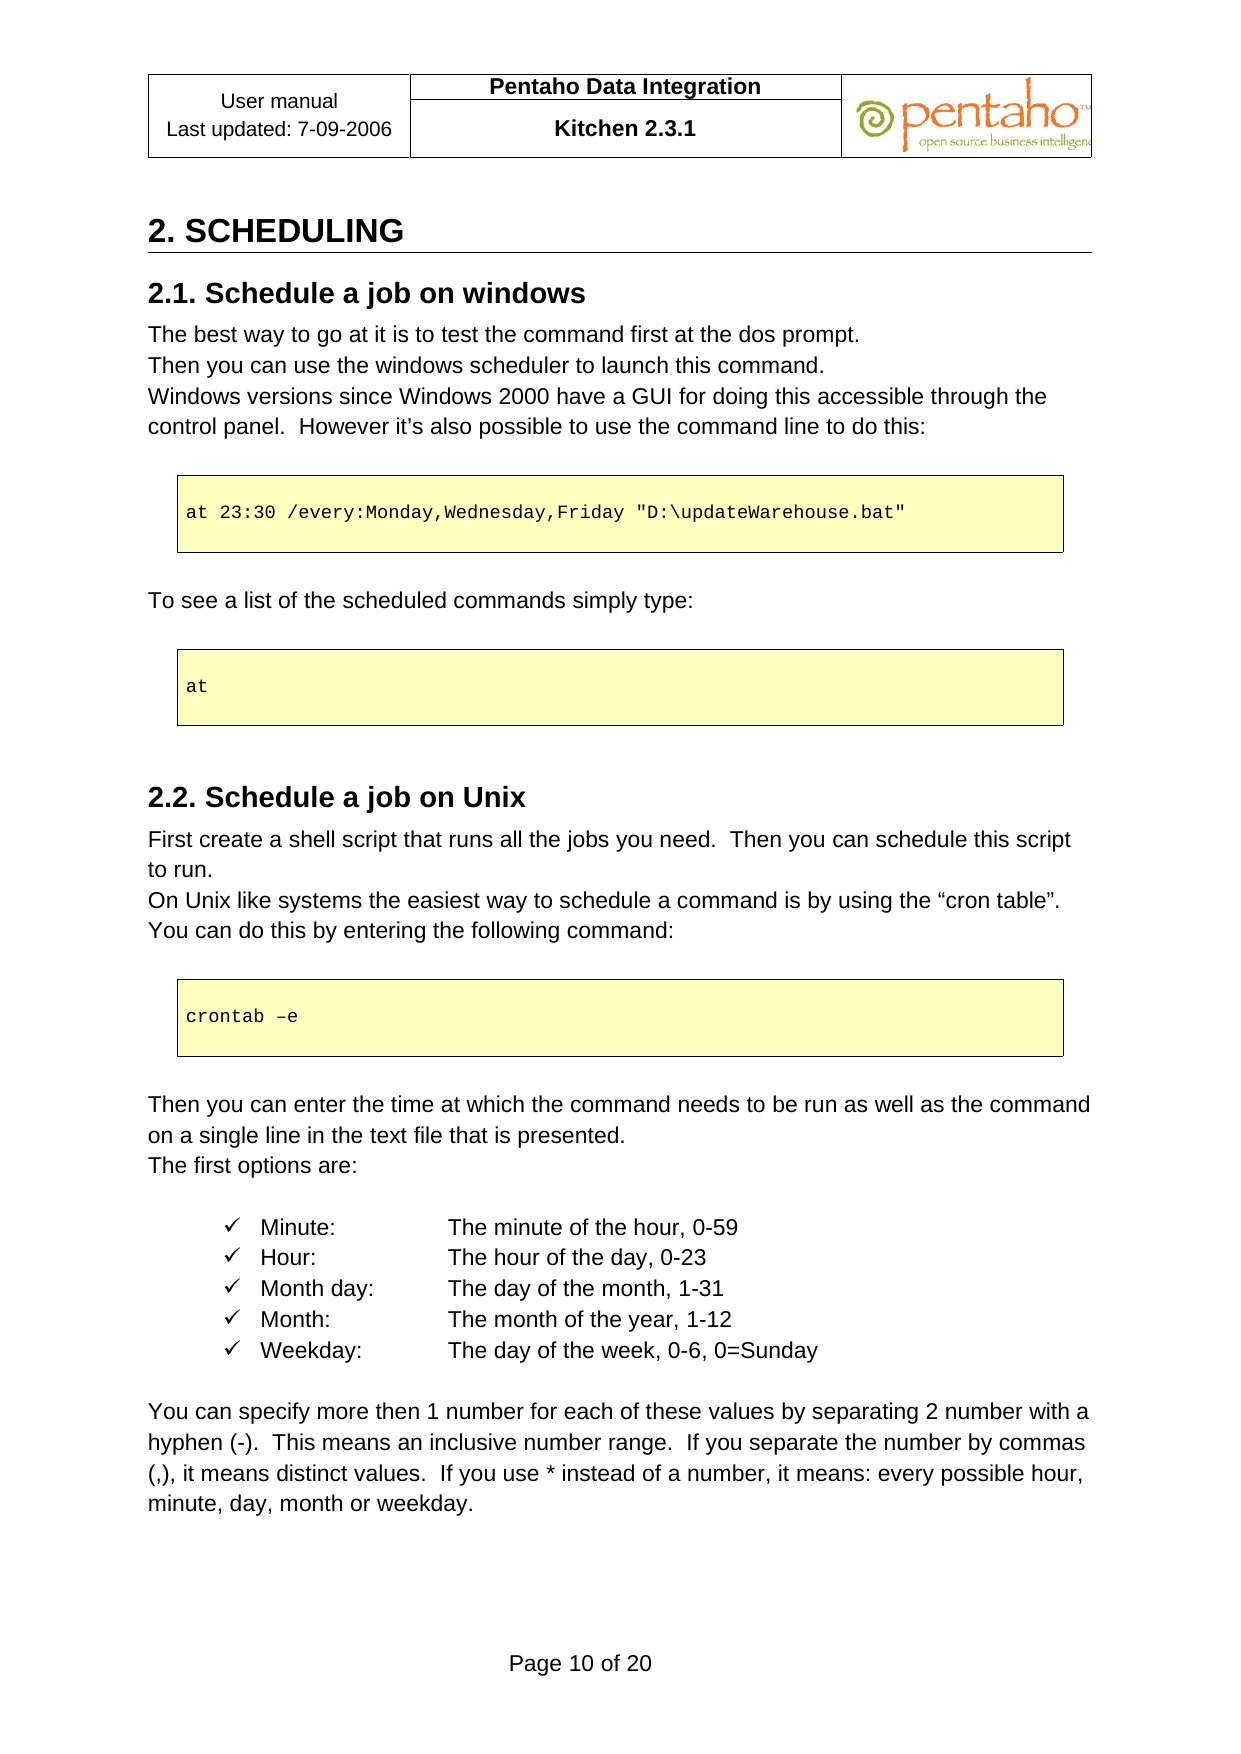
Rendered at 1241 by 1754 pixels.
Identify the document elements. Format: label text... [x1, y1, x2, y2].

text Then you can enter the time at which the command needs to be run as well as the command on a single line in the text file that is presented. [148, 1092, 1092, 1148]
list Minute: The minute of the hour, 0-59 [223, 1214, 1092, 1240]
text at 23:30 /every:Monday,Wednesday,Friday "D:\updateWarehouse.bat" [178, 501, 1063, 524]
list Weekday: The day of the week, 0-6, 0=Sunday [223, 1337, 1092, 1363]
text The first options are: [148, 1153, 1092, 1178]
subtitle Schedule a job on Unix [148, 781, 1092, 814]
text crontab –e [178, 1005, 1063, 1028]
list Hour: The hour of the day, 0-23 [223, 1245, 1092, 1271]
subtitle Scheduling [148, 213, 1092, 252]
text The best way to go at it is to test the command first at the dos prompt. [148, 322, 1092, 348]
text To see a list of the scheduled commands simply type: [148, 588, 1092, 613]
list Month day: The day of the month, 1-31 [223, 1276, 1092, 1302]
text First create a shell script that runs all the jobs you need. Then you can schedule this script to run. [148, 826, 1092, 882]
subtitle Schedule a job on windows [148, 277, 1092, 310]
list Month: The month of the year, 1-12 [223, 1307, 1092, 1332]
text Windows versions since Windows 2000 have a GUI for doing this accessible through the control panel. However it’s also possible to use the command line to do this: [148, 383, 1092, 439]
text On Unix like systems the easiest way to schedule a command is by using the “cron table”. You can do this by entering the following command: [148, 887, 1092, 944]
text You can specify more then 1 number for each of these values by separating 2 number with a hyphen (-). This means an inclusive number range. If you separate the number by commas (,), it means distinct values. If you use * instead of a number, it means: every possible hour, minute, day, month or weekday. [148, 1399, 1092, 1516]
text Then you can use the windows scheduler to launch this command. [148, 353, 1092, 378]
text at [178, 674, 1063, 698]
